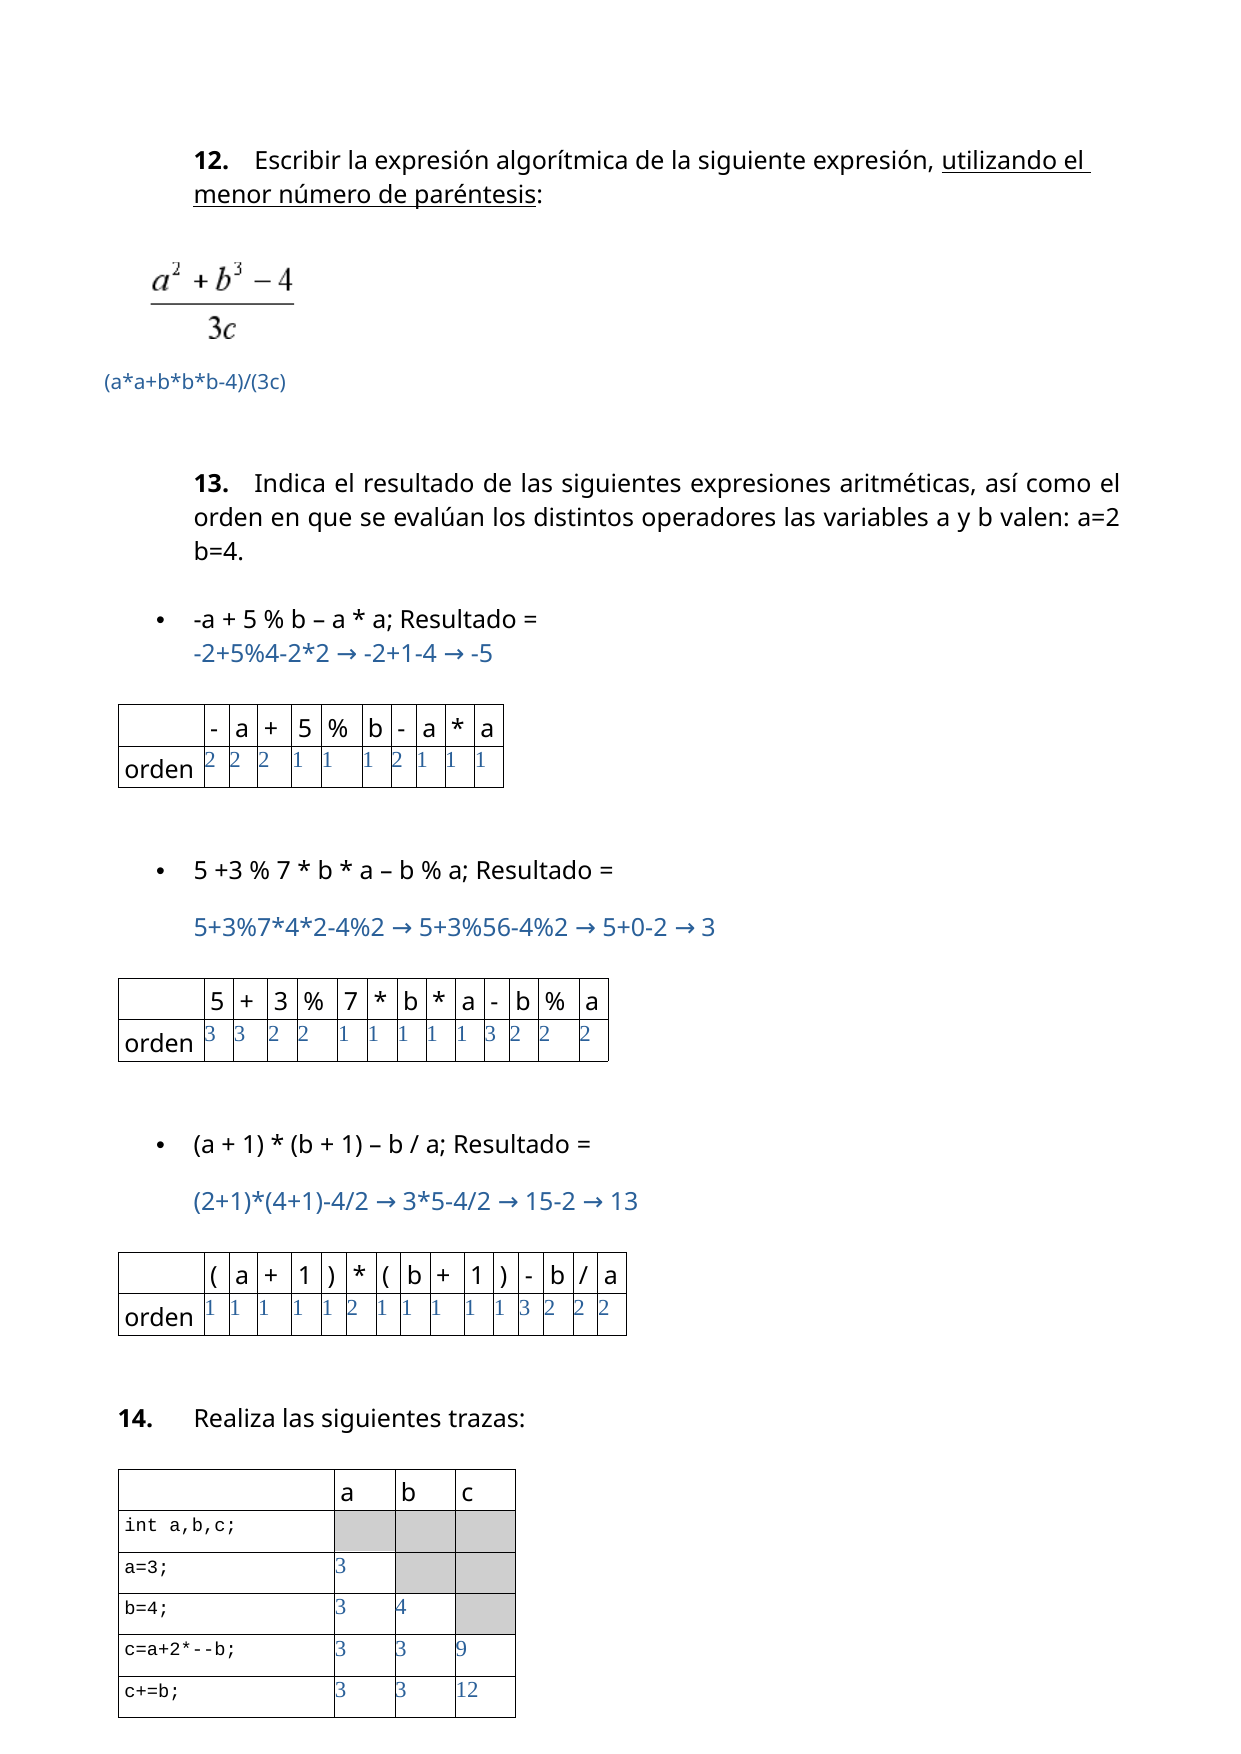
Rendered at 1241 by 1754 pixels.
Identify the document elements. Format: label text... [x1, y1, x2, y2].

table_header a [230, 1253, 257, 1293]
table_cell 9 [456, 1635, 515, 1676]
table_header [119, 705, 204, 746]
table_cell 1 [494, 1294, 518, 1334]
table_header ) [322, 1253, 346, 1293]
table_cell b=4; [119, 1594, 334, 1634]
list Realiza las siguientes trazas: [117, 1400, 1134, 1434]
table_cell 2 [205, 747, 229, 787]
table_header a [230, 705, 257, 746]
table_cell [335, 1511, 395, 1551]
list (2+1)*(4+1)-4/2 → 3*5-4/2 → 15-2 → 13 [156, 1183, 1134, 1217]
table_header + [431, 1253, 464, 1293]
table_header a [598, 1253, 626, 1293]
table_header ( [377, 1253, 400, 1293]
table_cell 2 [580, 1020, 608, 1061]
table_cell 2 [347, 1294, 376, 1334]
table_header 7 [338, 979, 367, 1019]
table_cell 3 [335, 1594, 395, 1634]
table_cell [456, 1511, 515, 1551]
table_header + [258, 705, 291, 746]
table_cell 2 [230, 747, 257, 787]
table_cell 1 [338, 1020, 367, 1061]
table_cell 3 [335, 1553, 395, 1593]
table_cell 2 [258, 747, 291, 787]
table_header [119, 1470, 334, 1510]
table_cell 2 [539, 1020, 579, 1061]
table_header 1 [292, 1253, 321, 1293]
table_cell 3 [485, 1020, 509, 1061]
table_cell c=a+2*--b; [119, 1635, 334, 1676]
table_cell 2 [574, 1294, 597, 1334]
table_header 3 [268, 979, 297, 1019]
table_header ( [205, 1253, 229, 1293]
list -2+5%4-2*2 → -2+1-4 → -5 [156, 636, 1134, 670]
table_cell 1 [475, 747, 503, 787]
table_cell 3 [519, 1294, 543, 1334]
table_header 5 [205, 979, 233, 1019]
table_cell orden [119, 1020, 204, 1061]
table_cell [396, 1553, 455, 1593]
table_header a [456, 979, 484, 1019]
table_cell 1 [368, 1020, 397, 1061]
table_header a [417, 705, 445, 746]
table_cell 1 [363, 747, 391, 787]
table_header b [396, 1470, 455, 1510]
table_cell orden [119, 747, 204, 787]
table_header * [347, 1253, 376, 1293]
table_header [119, 1253, 204, 1293]
table_cell int a,b,c; [119, 1511, 334, 1551]
table_cell 1 [401, 1294, 430, 1334]
table_header b [401, 1253, 430, 1293]
table_header * [368, 979, 397, 1019]
table_header - [205, 705, 229, 746]
table_header b [544, 1253, 573, 1293]
table_cell [456, 1553, 515, 1593]
table_cell 1 [427, 1020, 455, 1061]
text (a*a+b*b*b-4)/(3c) [104, 367, 1134, 395]
table_header - [519, 1253, 543, 1293]
list (a + 1) * (b + 1) – b / a; Resultado = [156, 1127, 1134, 1161]
table_cell c+=b; [119, 1677, 334, 1717]
table_cell 4 [396, 1594, 455, 1634]
table_cell 1 [431, 1294, 464, 1334]
table_cell 1 [230, 1294, 257, 1334]
table_header + [234, 979, 267, 1019]
table_cell 2 [392, 747, 416, 787]
table_header b [363, 705, 391, 746]
table_cell 1 [292, 747, 321, 787]
table_header - [485, 979, 509, 1019]
table_cell 3 [205, 1020, 233, 1061]
table_header / [574, 1253, 597, 1293]
table_header % [322, 705, 362, 746]
table_cell 1 [446, 747, 474, 787]
table_cell a=3; [119, 1553, 334, 1593]
table_cell 1 [398, 1020, 426, 1061]
table_cell 1 [456, 1020, 484, 1061]
picture [150, 262, 295, 339]
table_header % [298, 979, 337, 1019]
table_header * [427, 979, 455, 1019]
table_header * [446, 705, 474, 746]
table_cell 1 [322, 1294, 346, 1334]
table_cell 3 [335, 1635, 395, 1676]
table_cell 3 [234, 1020, 267, 1061]
list 5 +3 % 7 * b * a – b % a; Resultado = [156, 853, 1134, 887]
table_cell 1 [205, 1294, 229, 1334]
table_header ) [494, 1253, 518, 1293]
table_cell 1 [465, 1294, 493, 1334]
table_header [119, 979, 204, 1019]
table_header a [335, 1470, 395, 1510]
table_cell [456, 1594, 515, 1634]
table_header 5 [292, 705, 321, 746]
table_cell [396, 1511, 455, 1551]
table_cell 12 [456, 1677, 515, 1717]
table_cell 1 [322, 747, 362, 787]
table_header b [510, 979, 538, 1019]
table_cell 3 [335, 1677, 395, 1717]
table_cell 2 [544, 1294, 573, 1334]
table_cell orden [119, 1294, 204, 1334]
table_header + [258, 1253, 291, 1293]
list 5+3%7*4*2-4%2 → 5+3%56-4%2 → 5+0-2 → 3 [156, 910, 1134, 944]
table_cell 1 [417, 747, 445, 787]
table_cell 3 [396, 1677, 455, 1717]
table_header % [539, 979, 579, 1019]
list -a + 5 % b – a * a; Resultado = [156, 602, 1134, 636]
table_cell 1 [292, 1294, 321, 1334]
table_cell 2 [598, 1294, 626, 1334]
table_cell 1 [258, 1294, 291, 1334]
table_header - [392, 705, 416, 746]
list Indica el resultado de las siguientes expresiones aritméticas, así como el orden en que se evalúan los distintos operadores las variables a y b valen: a=2 b=4. [193, 465, 1121, 568]
table_header c [456, 1470, 515, 1510]
table_cell 2 [268, 1020, 297, 1061]
table_header b [398, 979, 426, 1019]
table_cell 1 [377, 1294, 400, 1334]
table_header a [475, 705, 503, 746]
table_header a [580, 979, 608, 1019]
list Escribir la expresión algorítmica de la siguiente expresión, utilizando el menor número de paréntesis: [193, 143, 1097, 211]
table_cell 3 [396, 1635, 455, 1676]
table_cell 2 [298, 1020, 337, 1061]
table_cell 2 [510, 1020, 538, 1061]
table_header 1 [465, 1253, 493, 1293]
